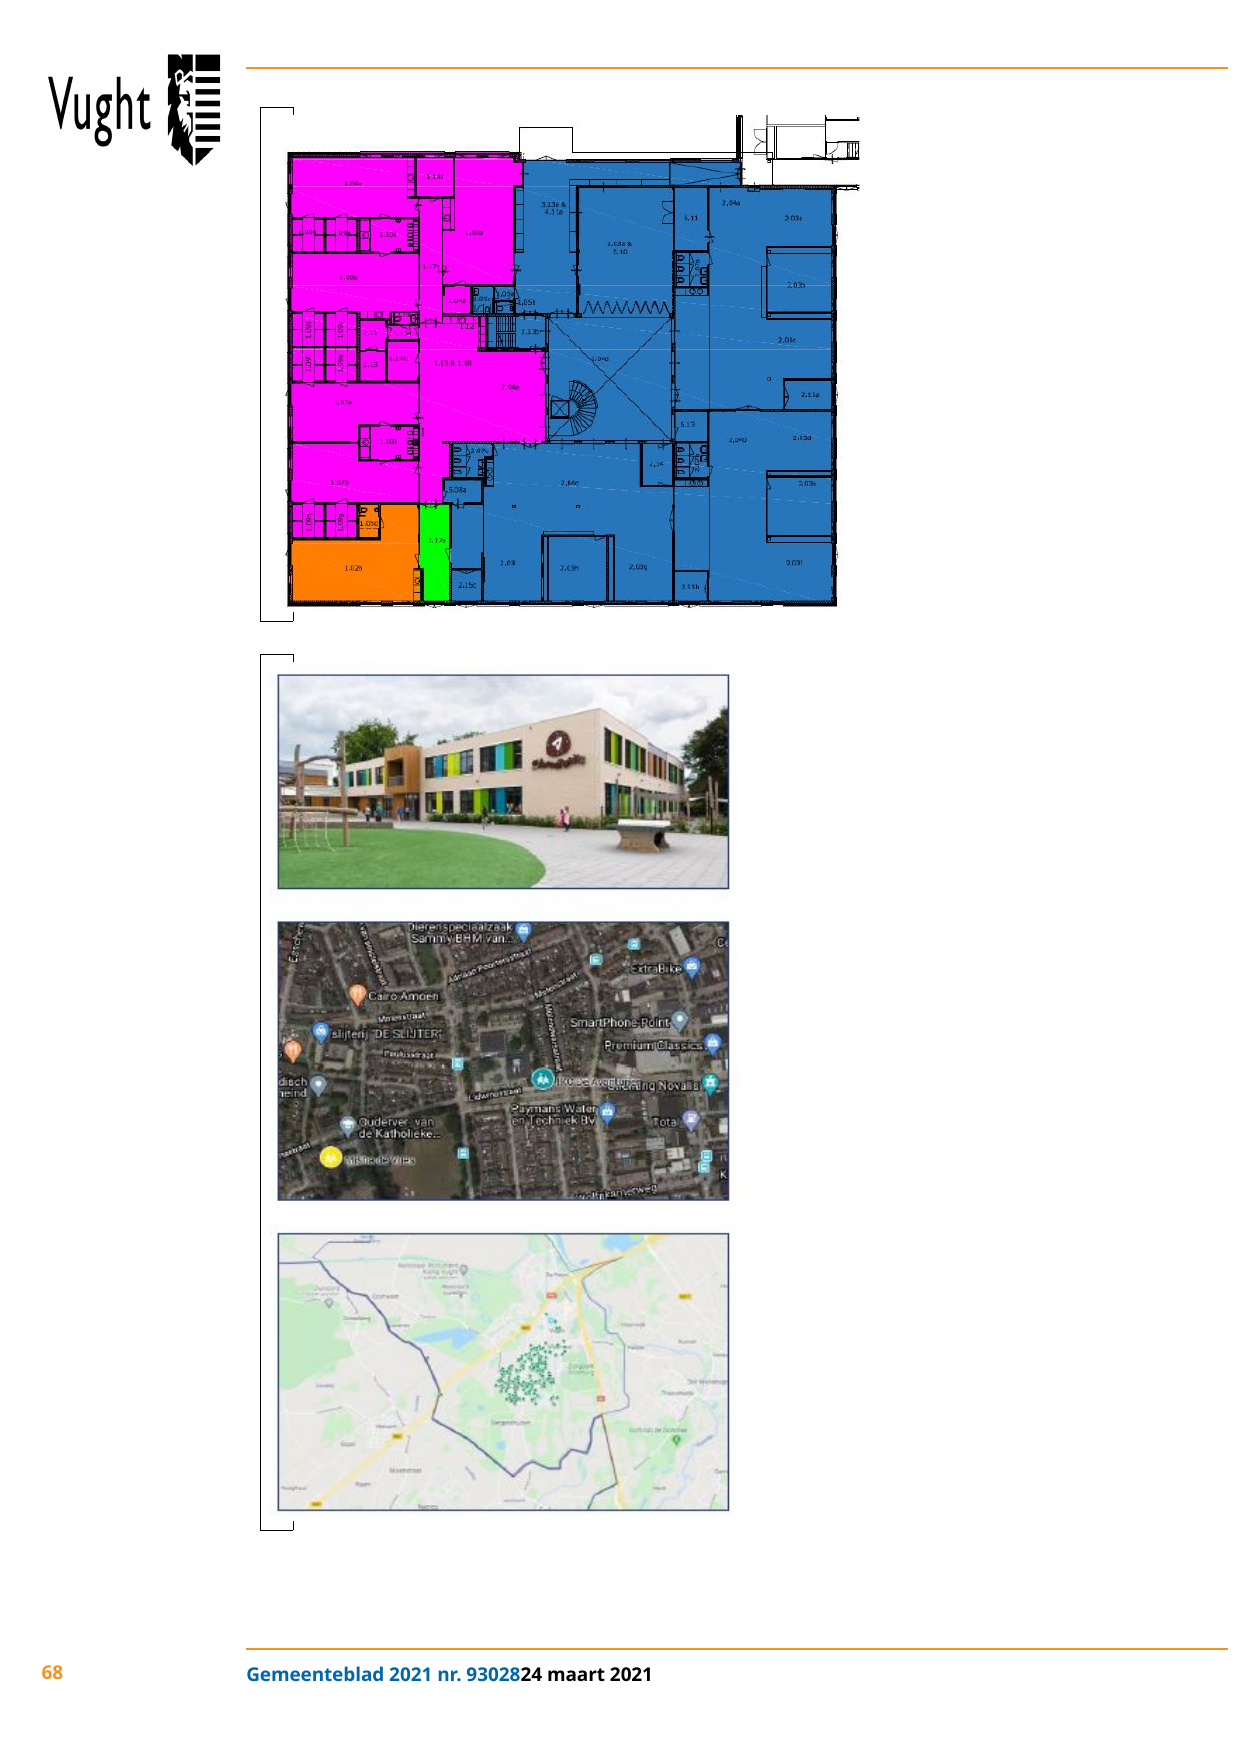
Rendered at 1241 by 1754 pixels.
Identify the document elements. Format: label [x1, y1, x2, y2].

picture [41, 47, 231, 172]
picture [268, 115, 860, 612]
picture [268, 662, 742, 1521]
